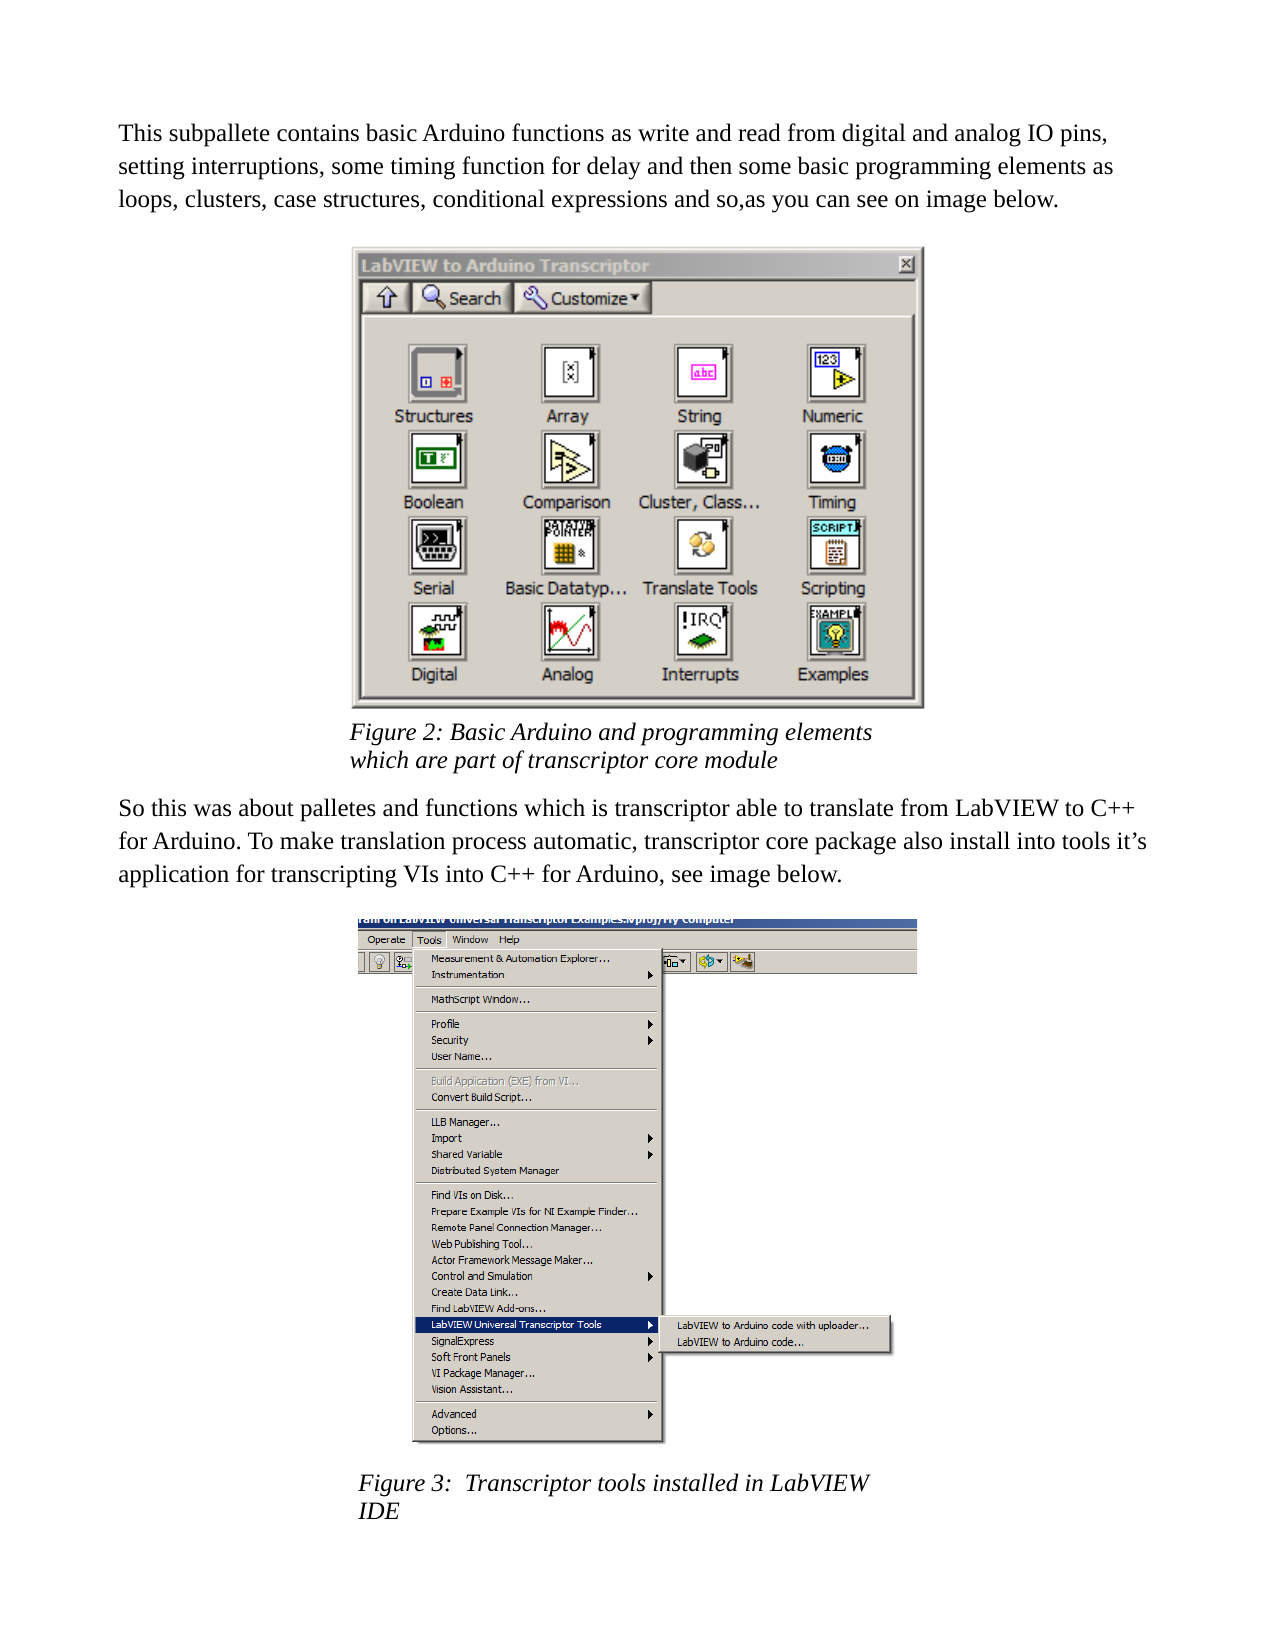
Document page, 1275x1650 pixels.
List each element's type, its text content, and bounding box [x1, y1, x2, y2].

text Figure 2: Basic Arduino and programming elements which are part of transcriptor core module [349, 712, 926, 774]
text This subpallete contains basic Arduino functions as write and read from digital and analog IO pins, setting interruptions, some timing function for delay and then some basic programming elements as loops, clusters, case structures, conditional expressions and so,as you can see on image below. [118, 118, 1157, 213]
picture [349, 244, 926, 712]
text So this was about palletes and functions which is transcriptor able to translate from LabVIEW to C++ for Arduino. To make translation process automatic, transcriptor core package also install into tools it’s application for transcripting VIs into C++ for Arduino, see image below. [118, 793, 1157, 888]
text Figure 3: Transcriptor tools installed in LabVIEW IDE [358, 1463, 917, 1525]
picture [358, 919, 918, 1463]
